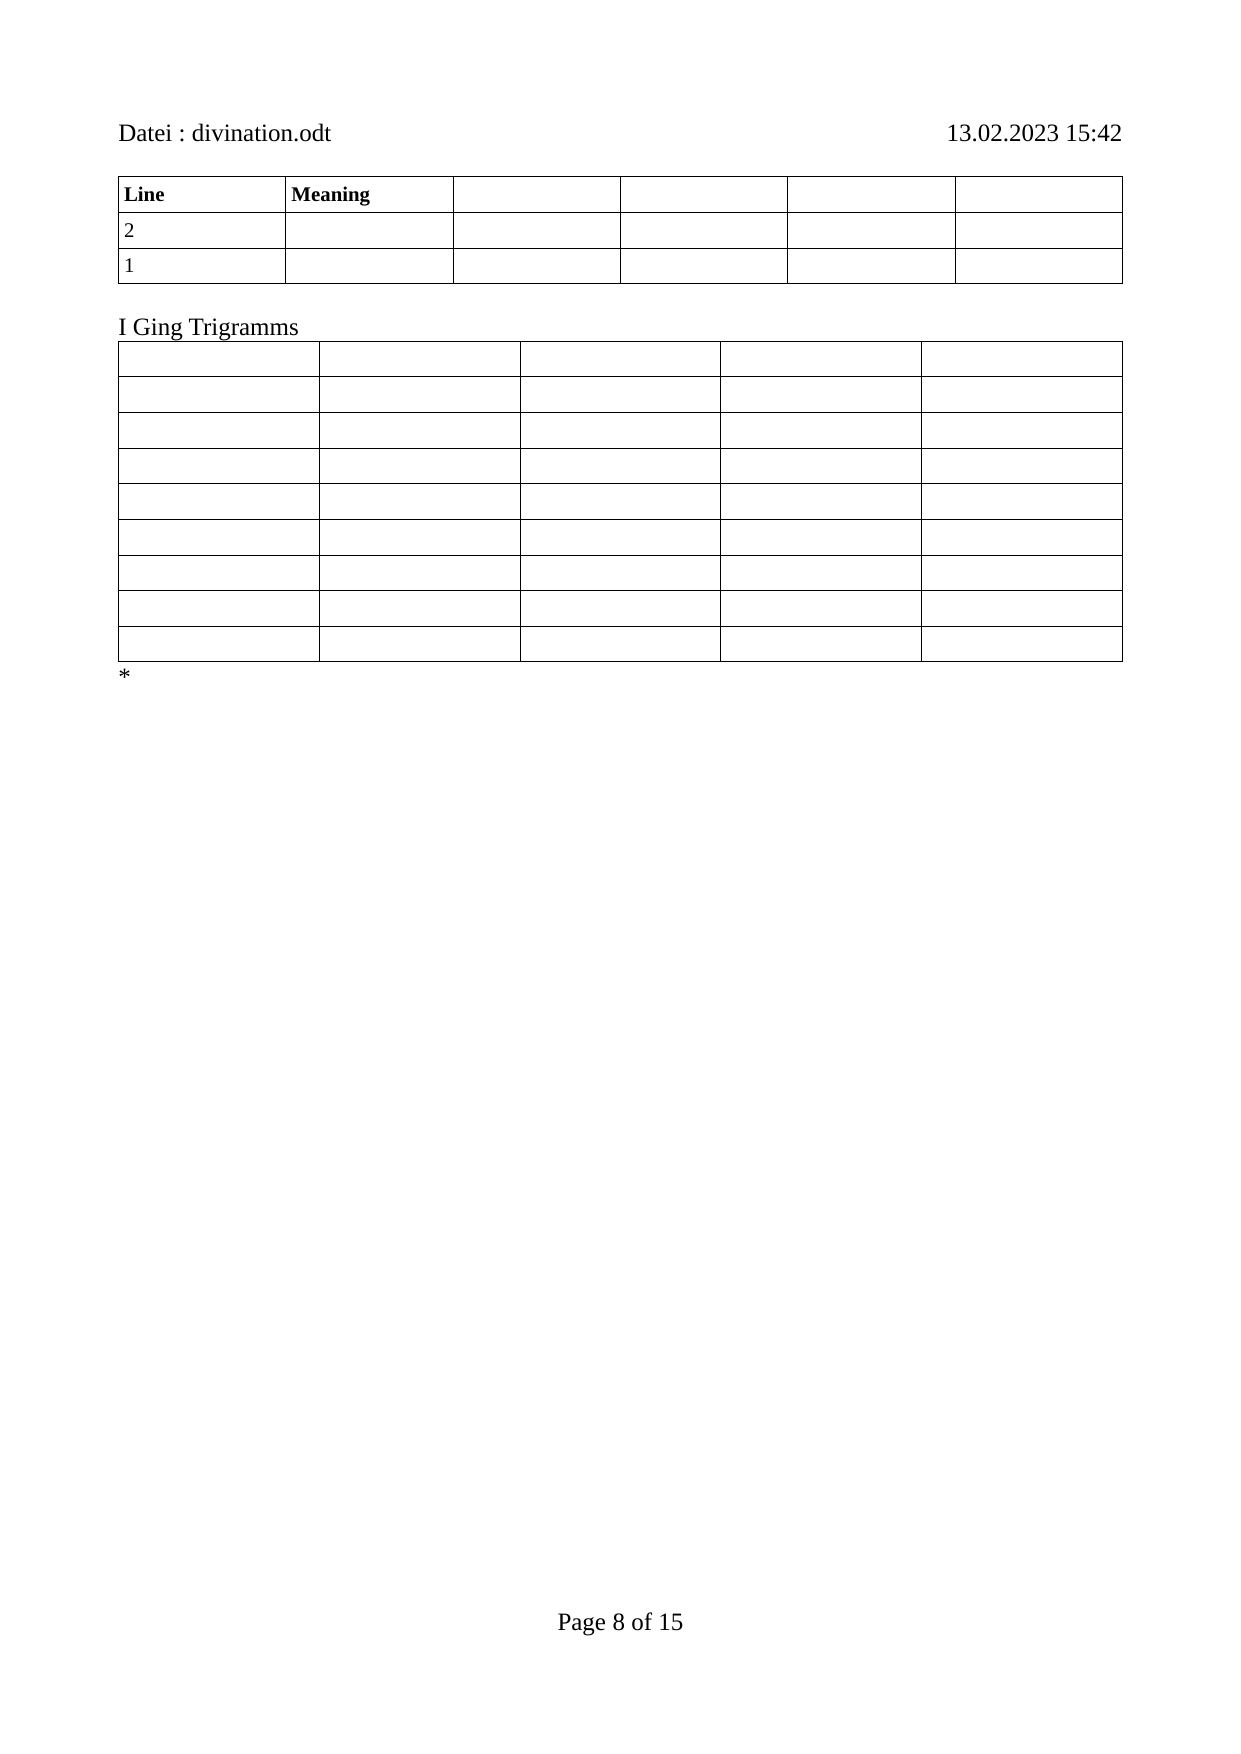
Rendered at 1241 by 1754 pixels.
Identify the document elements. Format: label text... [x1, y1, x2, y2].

table_header Meaning [286, 177, 453, 212]
table_cell [521, 556, 720, 590]
table_cell [721, 377, 921, 412]
table_cell [119, 556, 319, 590]
table_cell [621, 213, 787, 248]
table_cell [922, 556, 1122, 590]
table_cell [721, 449, 921, 483]
table_cell [922, 520, 1122, 554]
table_cell [621, 249, 787, 283]
table_cell [119, 377, 319, 412]
table_cell [286, 213, 453, 248]
table_header [922, 342, 1122, 376]
table_cell [922, 413, 1122, 448]
table_cell [721, 591, 921, 626]
table_cell [119, 484, 319, 519]
table_cell [521, 627, 720, 661]
table_cell [922, 377, 1122, 412]
table_cell [320, 627, 520, 661]
table_cell [922, 627, 1122, 661]
table_header [621, 177, 787, 212]
table_cell [721, 413, 921, 448]
table_cell [320, 591, 520, 626]
table_header [454, 177, 620, 212]
table_cell [721, 556, 921, 590]
table_cell [320, 413, 520, 448]
table_cell [922, 484, 1122, 519]
table_cell [788, 213, 955, 248]
table_header [521, 342, 720, 376]
table_cell [454, 249, 620, 283]
table_cell [119, 591, 319, 626]
table_cell [521, 484, 720, 519]
table_header [721, 342, 921, 376]
table_cell [521, 413, 720, 448]
table_cell [521, 591, 720, 626]
table_cell [320, 484, 520, 519]
table_cell [521, 449, 720, 483]
table_cell [956, 213, 1122, 248]
table_cell [788, 249, 955, 283]
table_cell [454, 213, 620, 248]
table_cell [119, 520, 319, 554]
table_header [788, 177, 955, 212]
table_cell [320, 556, 520, 590]
table_cell [119, 413, 319, 448]
table_cell [119, 627, 319, 661]
table_cell [721, 484, 921, 519]
table_header [119, 342, 319, 376]
table_cell [320, 520, 520, 554]
table_cell [521, 377, 720, 412]
table_cell 1 [119, 249, 285, 283]
text I Ging Trigramms [118, 312, 1122, 341]
table_cell [721, 627, 921, 661]
table_cell [521, 520, 720, 554]
table_cell [922, 591, 1122, 626]
table_cell [721, 520, 921, 554]
table_cell [320, 377, 520, 412]
table_cell [922, 449, 1122, 483]
table_cell [320, 449, 520, 483]
table_header Line [119, 177, 285, 212]
table_cell [119, 449, 319, 483]
table_header [956, 177, 1122, 212]
table_cell [956, 249, 1122, 283]
table_cell 2 [119, 213, 285, 248]
table_cell [286, 249, 453, 283]
table_header [320, 342, 520, 376]
text * [118, 662, 1122, 690]
